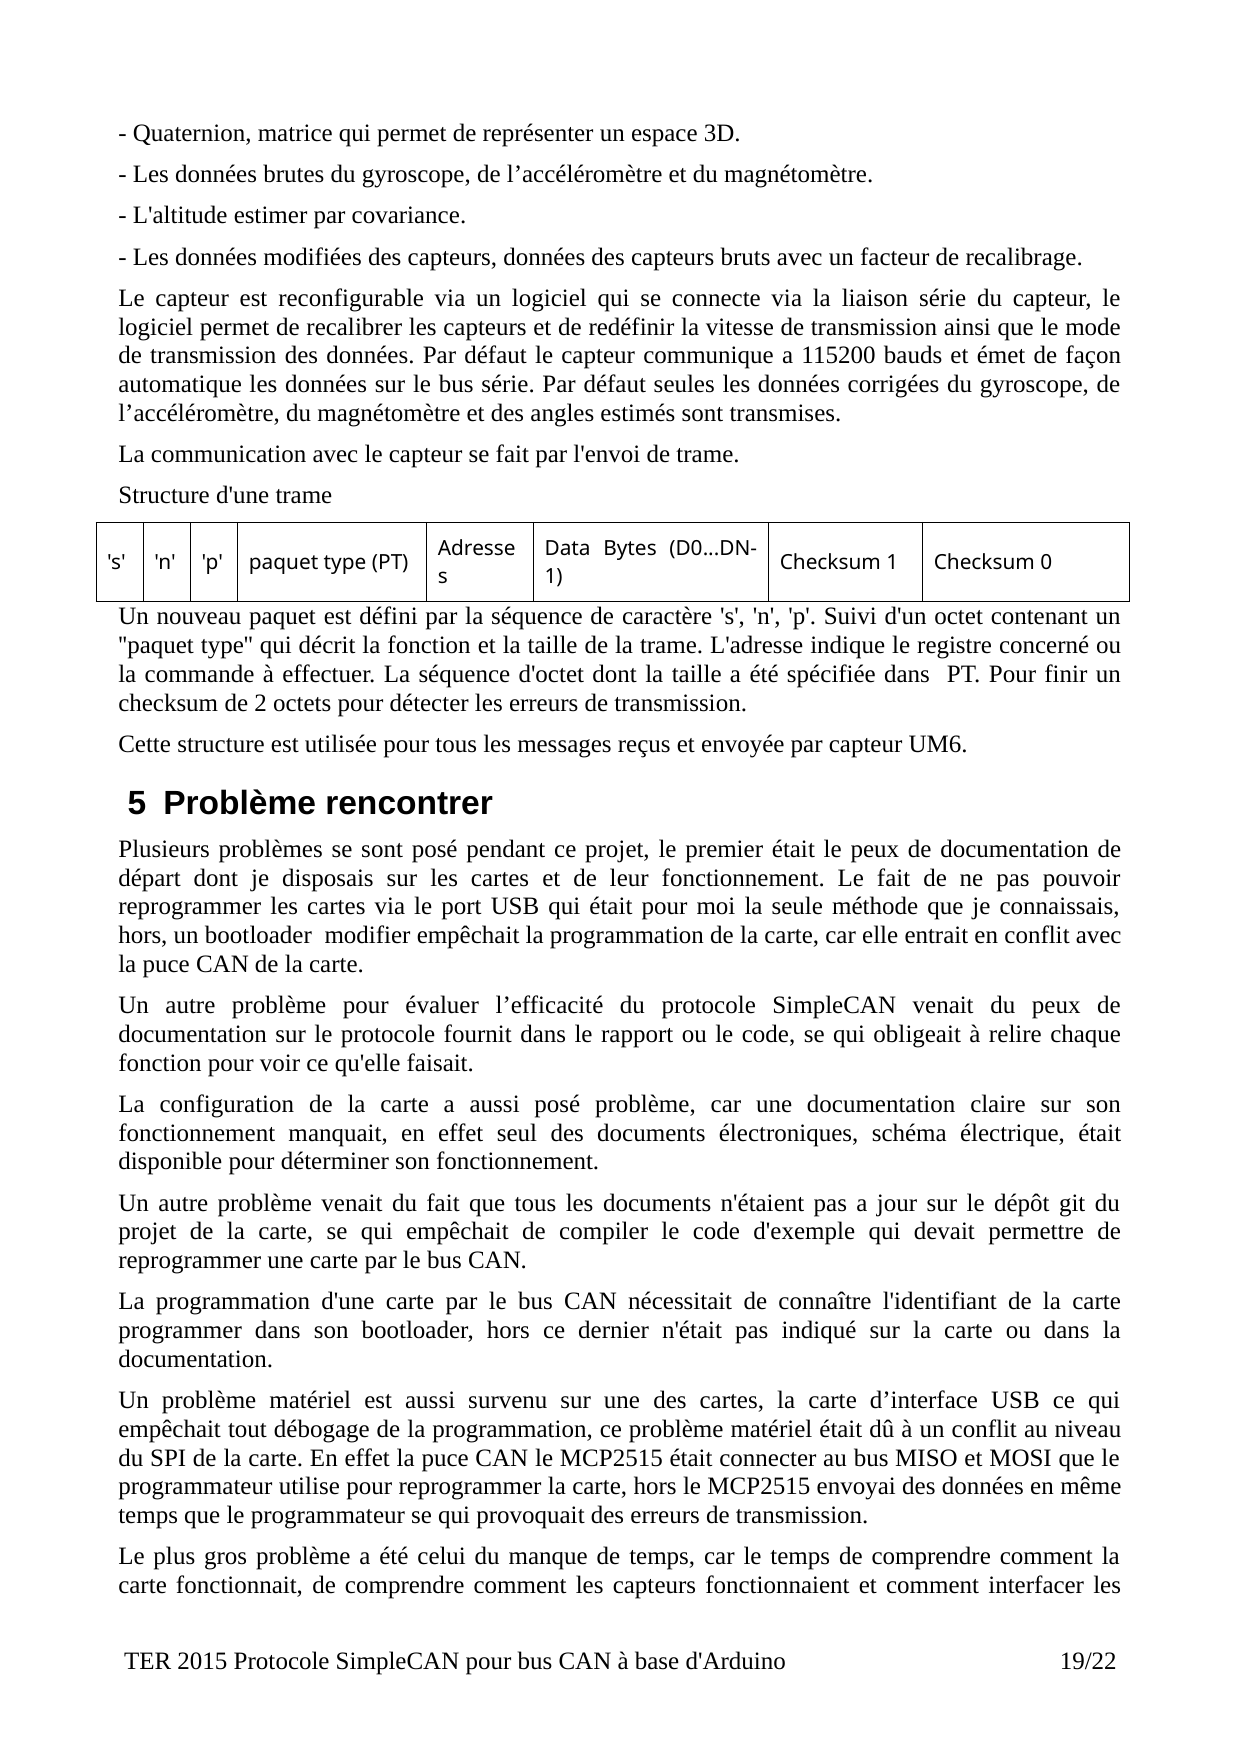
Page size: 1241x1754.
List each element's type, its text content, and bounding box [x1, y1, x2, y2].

table_header Checksum 1 [769, 523, 922, 601]
text Le capteur est reconfigurable via un logiciel qui se connecte via la liaison série du capteur, le logiciel permet de recalibrer les capteurs et de redéfinir la vitesse de transmission ainsi que le mode de transmission des données. Par défaut le capteur communique a 115200 bauds et émet de façon automatique les données sur le bus série. Par défaut seules les données corrigées du gyroscope, de l’accéléromètre, du magnétomètre et des angles estimés sont transmises. [118, 283, 1122, 427]
subtitle Problème rencontrer [118, 783, 1122, 821]
table_header 's' [97, 523, 143, 601]
text Un autre problème venait du fait que tous les documents n'étaient pas a jour sur le dépôt git du projet de la carte, se qui empêchait de compiler le code d'exemple qui devait permettre de reprogrammer une carte par le bus CAN. [118, 1188, 1122, 1274]
text - Les données brutes du gyroscope, de l’accéléromètre et du magnétomètre. [118, 159, 1122, 188]
table_header Adresses [427, 523, 533, 601]
text Un problème matériel est aussi survenu sur une des cartes, la carte d’interface USB ce qui empêchait tout débogage de la programmation, ce problème matériel était dû à un conflit au niveau du SPI de la carte. En effet la puce CAN le MCP2515 était connecter au bus MISO et MOSI que le programmateur utilise pour reprogrammer la carte, hors le MCP2515 envoyai des données en même temps que le programmateur se qui provoquait des erreurs de transmission. [118, 1385, 1122, 1529]
text La configuration de la carte a aussi posé problème, car une documentation claire sur son fonctionnement manquait, en effet seul des documents électroniques, schéma électrique, était disponible pour déterminer son fonctionnement. [118, 1089, 1122, 1175]
text Un autre problème pour évaluer l’efficacité du protocole SimpleCAN venait du peux de documentation sur le protocole fournit dans le rapport ou le code, se qui obligeait à relire chaque fonction pour voir ce qu'elle faisait. [118, 990, 1122, 1076]
text La programmation d'une carte par le bus CAN nécessitait de connaître l'identifiant de la carte programmer dans son bootloader, hors ce dernier n'était pas indiqué sur la carte ou dans la documentation. [118, 1286, 1122, 1373]
text Structure d'une trame [118, 481, 1122, 509]
table_header Checksum 0 [923, 523, 1129, 601]
text Plusieurs problèmes se sont posé pendant ce projet, le premier était le peux de documentation de départ dont je disposais sur les cartes et de leur fonctionnement. Le fait de ne pas pouvoir reprogrammer les cartes via le port USB qui était pour moi la seule méthode que je connaissais, hors, un bootloader modifier empêchait la programmation de la carte, car elle entrait en conflit avec la puce CAN de la carte. [118, 834, 1122, 978]
text - L'altitude estimer par covariance. [118, 201, 1122, 229]
table_header 'n' [144, 523, 190, 601]
text - Les données modifiées des capteurs, données des capteurs bruts avec un facteur de recalibrage. [118, 242, 1122, 271]
text Le plus gros problème a été celui du manque de temps, car le temps de comprendre comment la carte fonctionnait, de comprendre comment les capteurs fonctionnaient et comment interfacer les [118, 1541, 1122, 1599]
table_header 'p' [191, 523, 237, 601]
text - Quaternion, matrice qui permet de représenter un espace 3D. [118, 118, 1122, 147]
table_header Data Bytes (D0...DN-1) [534, 523, 768, 601]
text La communication avec le capteur se fait par l'envoi de trame. [118, 439, 1122, 468]
table_header paquet type (PT) [238, 523, 426, 601]
text Un nouveau paquet est défini par la séquence de caractère 's', 'n', 'p'. Suivi d'un octet contenant un ''paquet type'' qui décrit la fonction et la taille de la trame. L'adresse indique le registre concerné ou la commande à effectuer. La séquence d'octet dont la taille a été spécifiée dans PT. Pour finir un checksum de 2 octets pour détecter les erreurs de transmission. [118, 602, 1122, 716]
text Cette structure est utilisée pour tous les messages reçus et envoyée par capteur UM6. [118, 729, 1122, 758]
